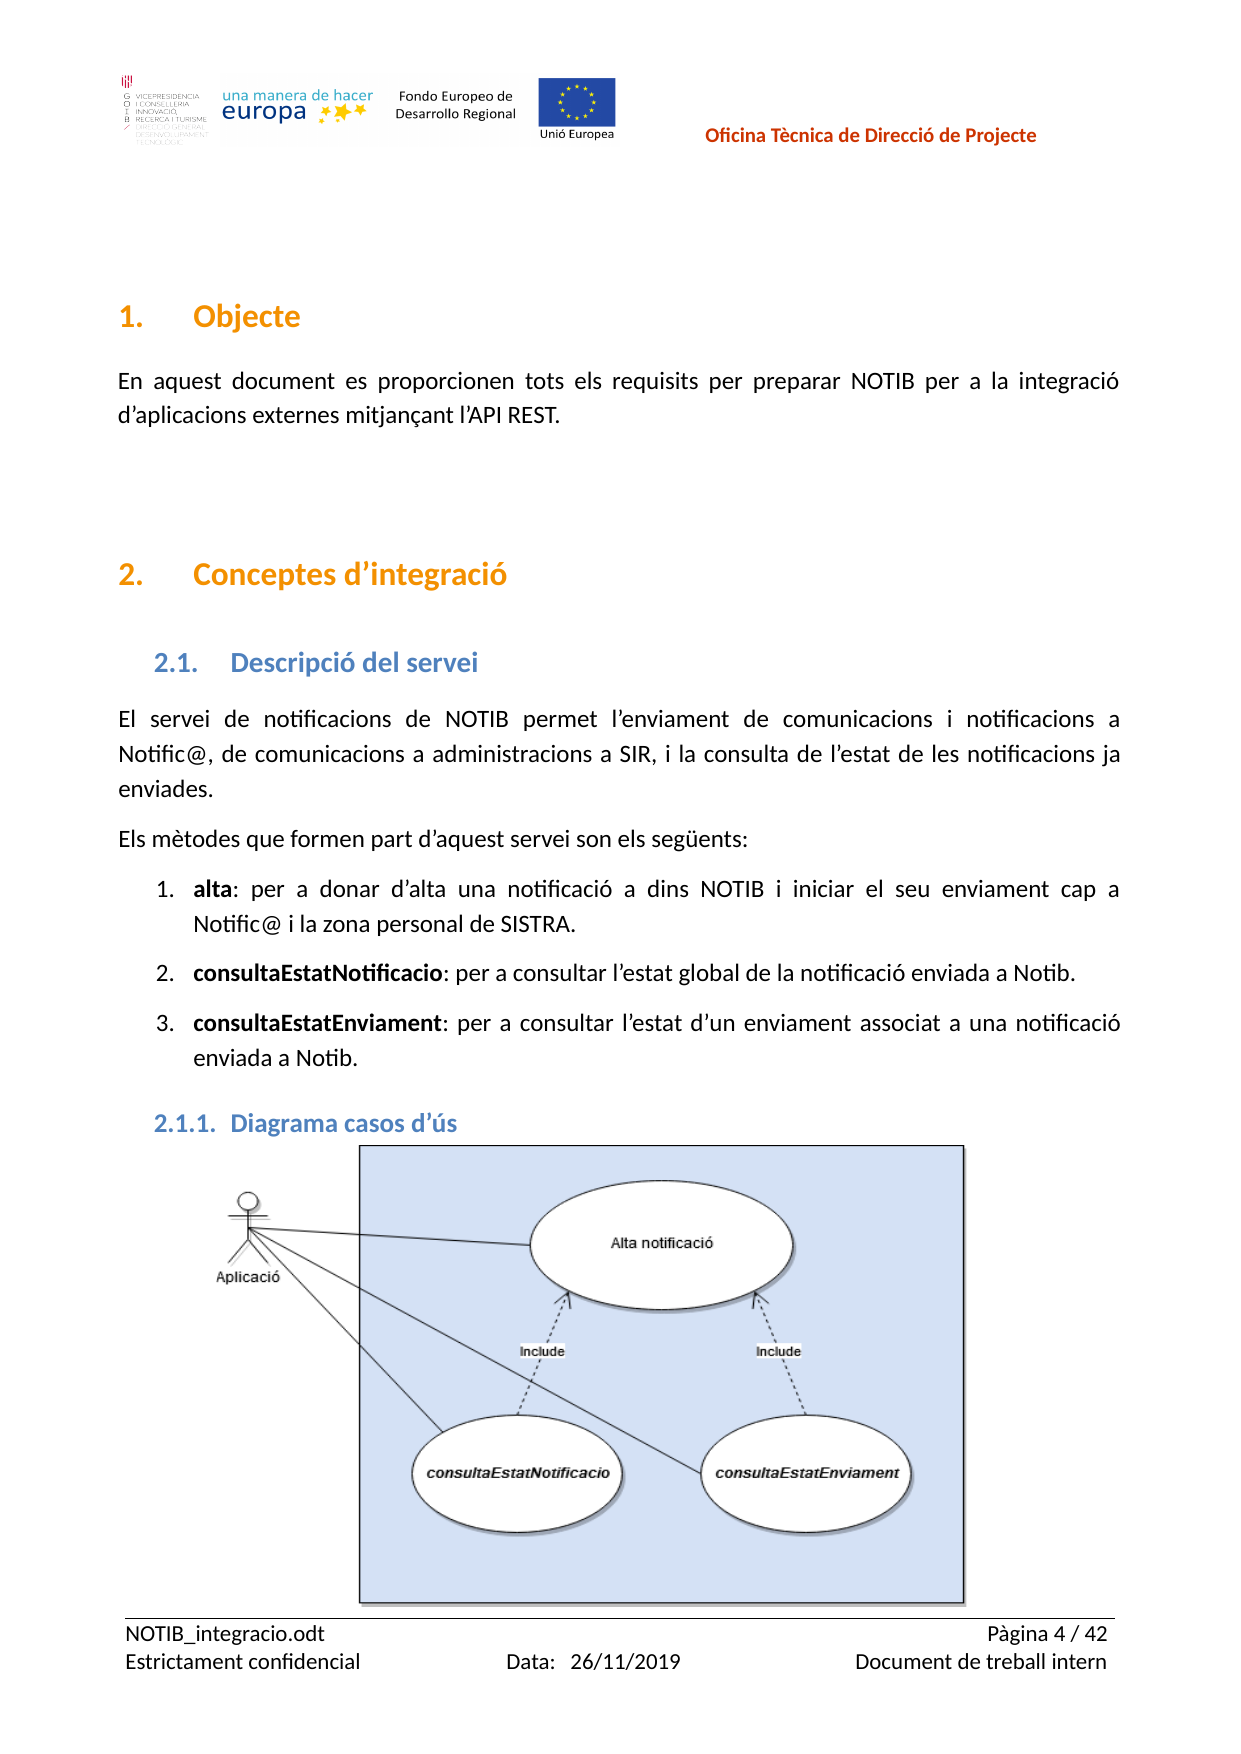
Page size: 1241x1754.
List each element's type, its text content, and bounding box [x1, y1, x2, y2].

list consultaEstatEnviament: per a consultar l’estat d’un enviament associat a una notificació enviada a Notib. [156, 1007, 1122, 1072]
text El servei de notificacions de NOTIB permet l’enviament de comunicacions i notificacions a Notific@, de comunicacions a administracions a SIR, i la consulta de l’estat de les notificacions ja enviades. [118, 703, 1122, 804]
text Els mètodes que formen part d’aquest servei son els següents: [118, 823, 1122, 854]
subtitle Objecte [118, 295, 1122, 336]
picture [118, 73, 213, 147]
list alta: per a donar d’alta una notificació a dins NOTIB i iniciar el seu enviament cap a Notific@ i la zona personal de SISTRA. [156, 873, 1122, 938]
subtitle Diagrama casos d’ús [153, 1106, 1122, 1139]
subtitle Descripció del servei [153, 644, 1122, 680]
picture [219, 73, 621, 147]
list consultaEstatNotificacio: per a consultar l’estat global de la notificació enviada a Notib. [156, 957, 1122, 988]
text En aquest document es proporcionen tots els requisits per preparar NOTIB per a la integració d’aplicacions externes mitjançant l’API REST. [118, 365, 1121, 430]
subtitle Conceptes d’integració [118, 553, 1122, 594]
picture [216, 1145, 967, 1607]
